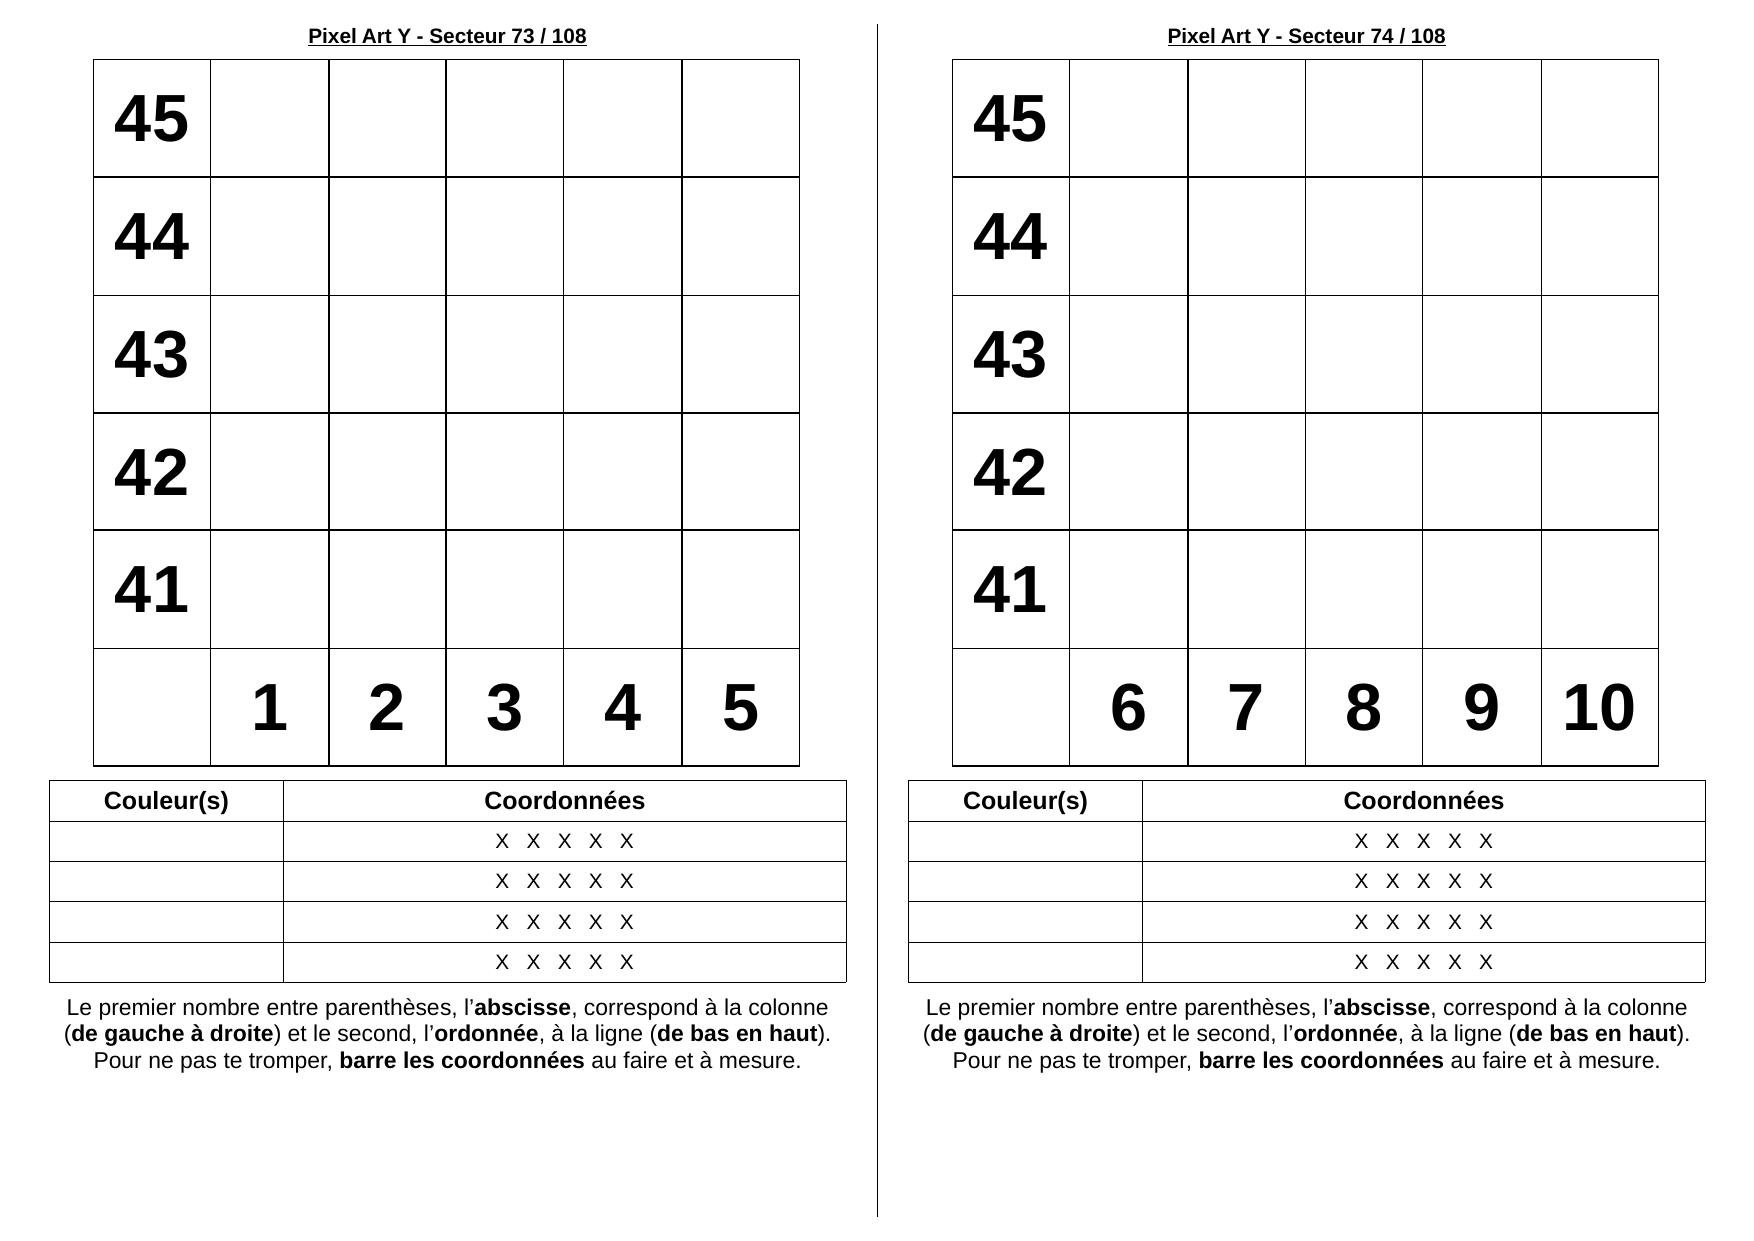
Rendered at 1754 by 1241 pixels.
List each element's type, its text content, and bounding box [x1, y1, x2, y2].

table_cell X X X X X [1143, 943, 1705, 982]
table_header Coordonnées [284, 781, 846, 821]
text Pixel Art Y - Secteur 74 / 108 [883, 24, 1730, 48]
text (de gauche à droite) et le second, l’ordonnée, à la ligne (de bas en haut). [24, 1020, 871, 1047]
table_cell [50, 943, 283, 982]
table_cell [909, 862, 1142, 901]
table_cell X X X X X [284, 862, 846, 901]
text Le premier nombre entre parenthèses, l’abscisse, correspond à la colonne [24, 994, 871, 1020]
table_cell X X X X X [284, 943, 846, 982]
table_cell [50, 862, 283, 901]
table_cell [909, 822, 1142, 861]
table_cell [50, 822, 283, 861]
text Pixel Art Y - Secteur 73 / 108 [24, 24, 871, 48]
table_cell X X X X X [1143, 902, 1705, 942]
table_cell X X X X X [1143, 822, 1705, 861]
text Pour ne pas te tromper, barre les coordonnées au faire et à mesure. [883, 1047, 1730, 1073]
table_cell X X X X X [284, 822, 846, 861]
table_header Couleur(s) [50, 781, 283, 821]
text Le premier nombre entre parenthèses, l’abscisse, correspond à la colonne [883, 994, 1730, 1020]
table_cell [50, 902, 283, 942]
text Pour ne pas te tromper, barre les coordonnées au faire et à mesure. [24, 1047, 871, 1073]
table_cell X X X X X [284, 902, 846, 942]
text (de gauche à droite) et le second, l’ordonnée, à la ligne (de bas en haut). [883, 1020, 1730, 1047]
table_cell [909, 902, 1142, 942]
table_header Couleur(s) [909, 781, 1142, 821]
table_header Coordonnées [1143, 781, 1705, 821]
table_cell [909, 943, 1142, 982]
table_cell X X X X X [1143, 862, 1705, 901]
